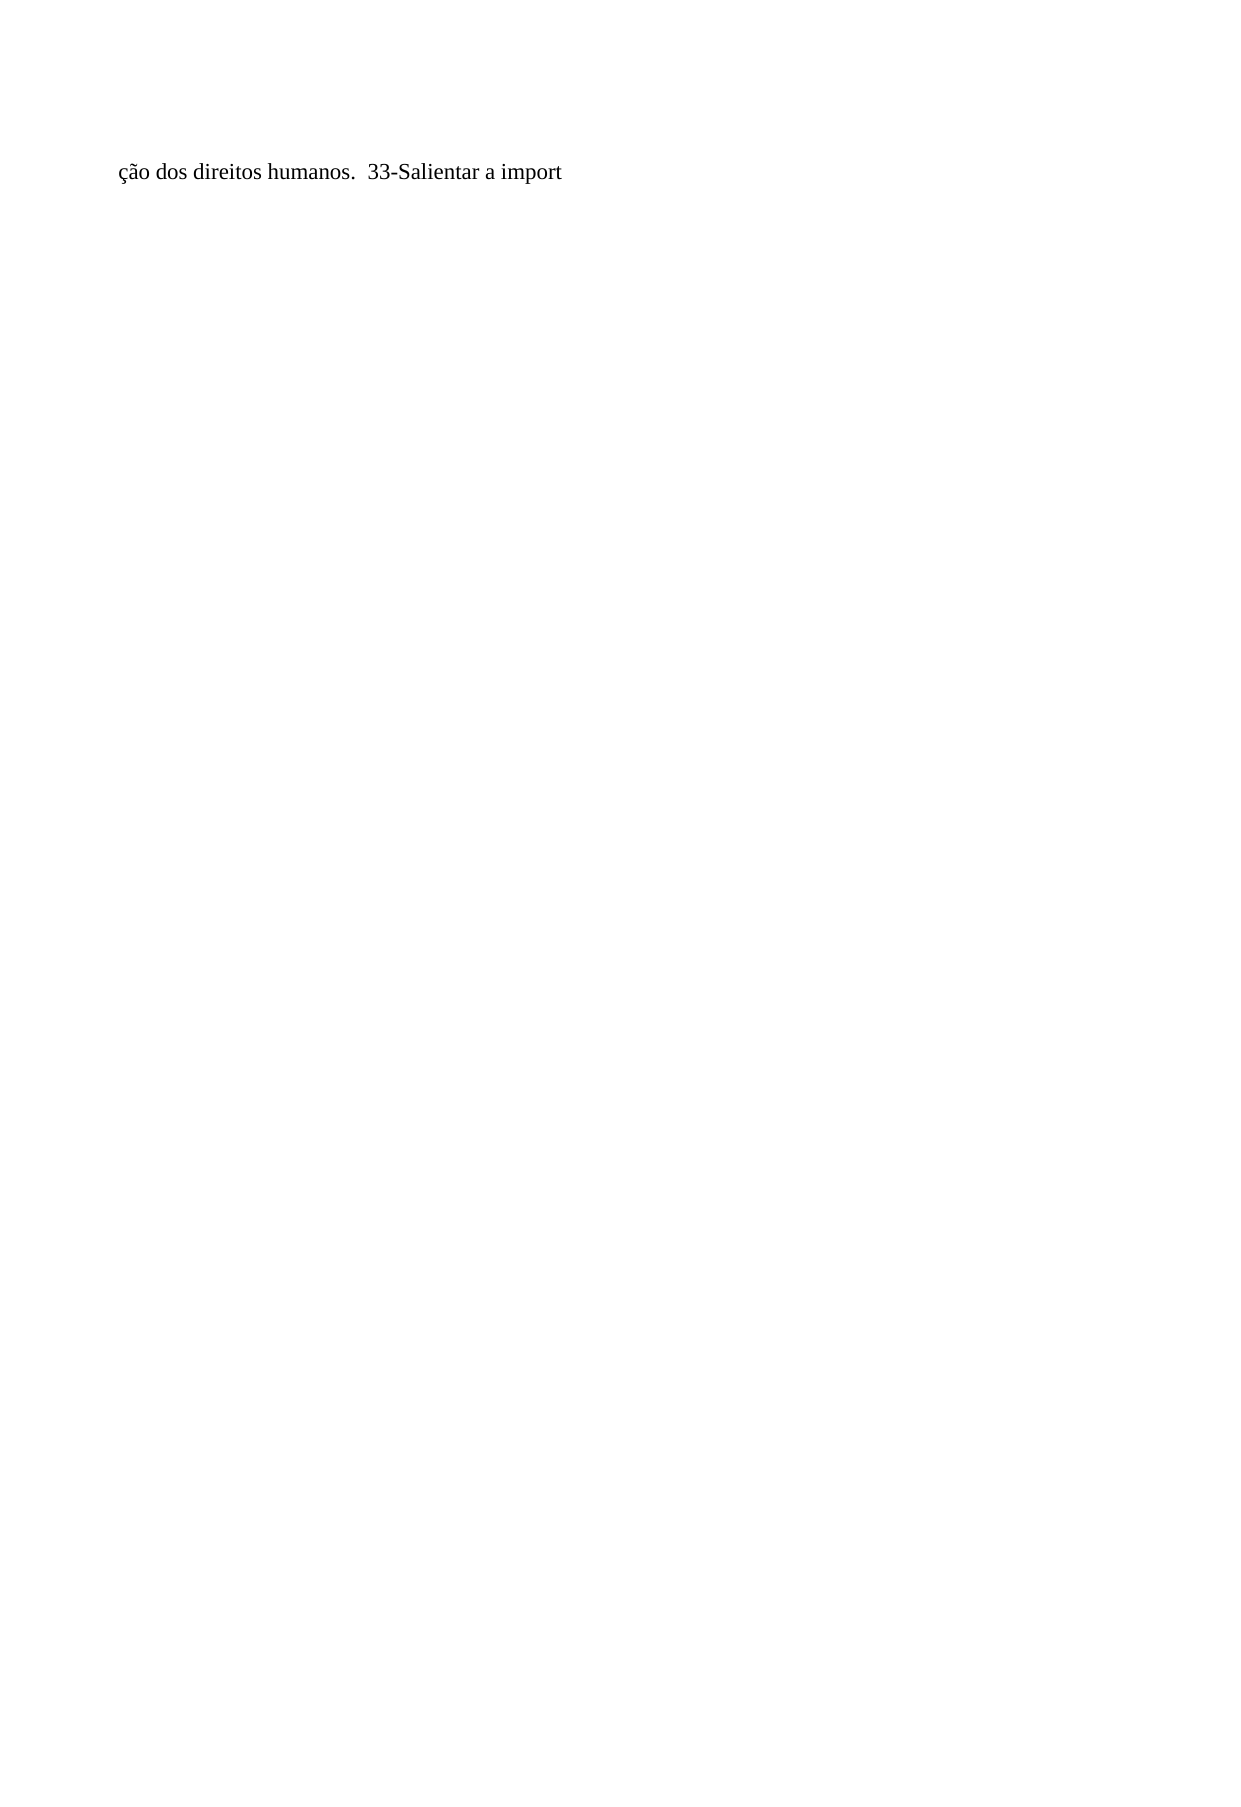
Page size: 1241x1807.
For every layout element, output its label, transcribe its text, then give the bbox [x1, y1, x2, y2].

text ção dos direitos humanos. 33-Salientar a import [118, 158, 1164, 184]
